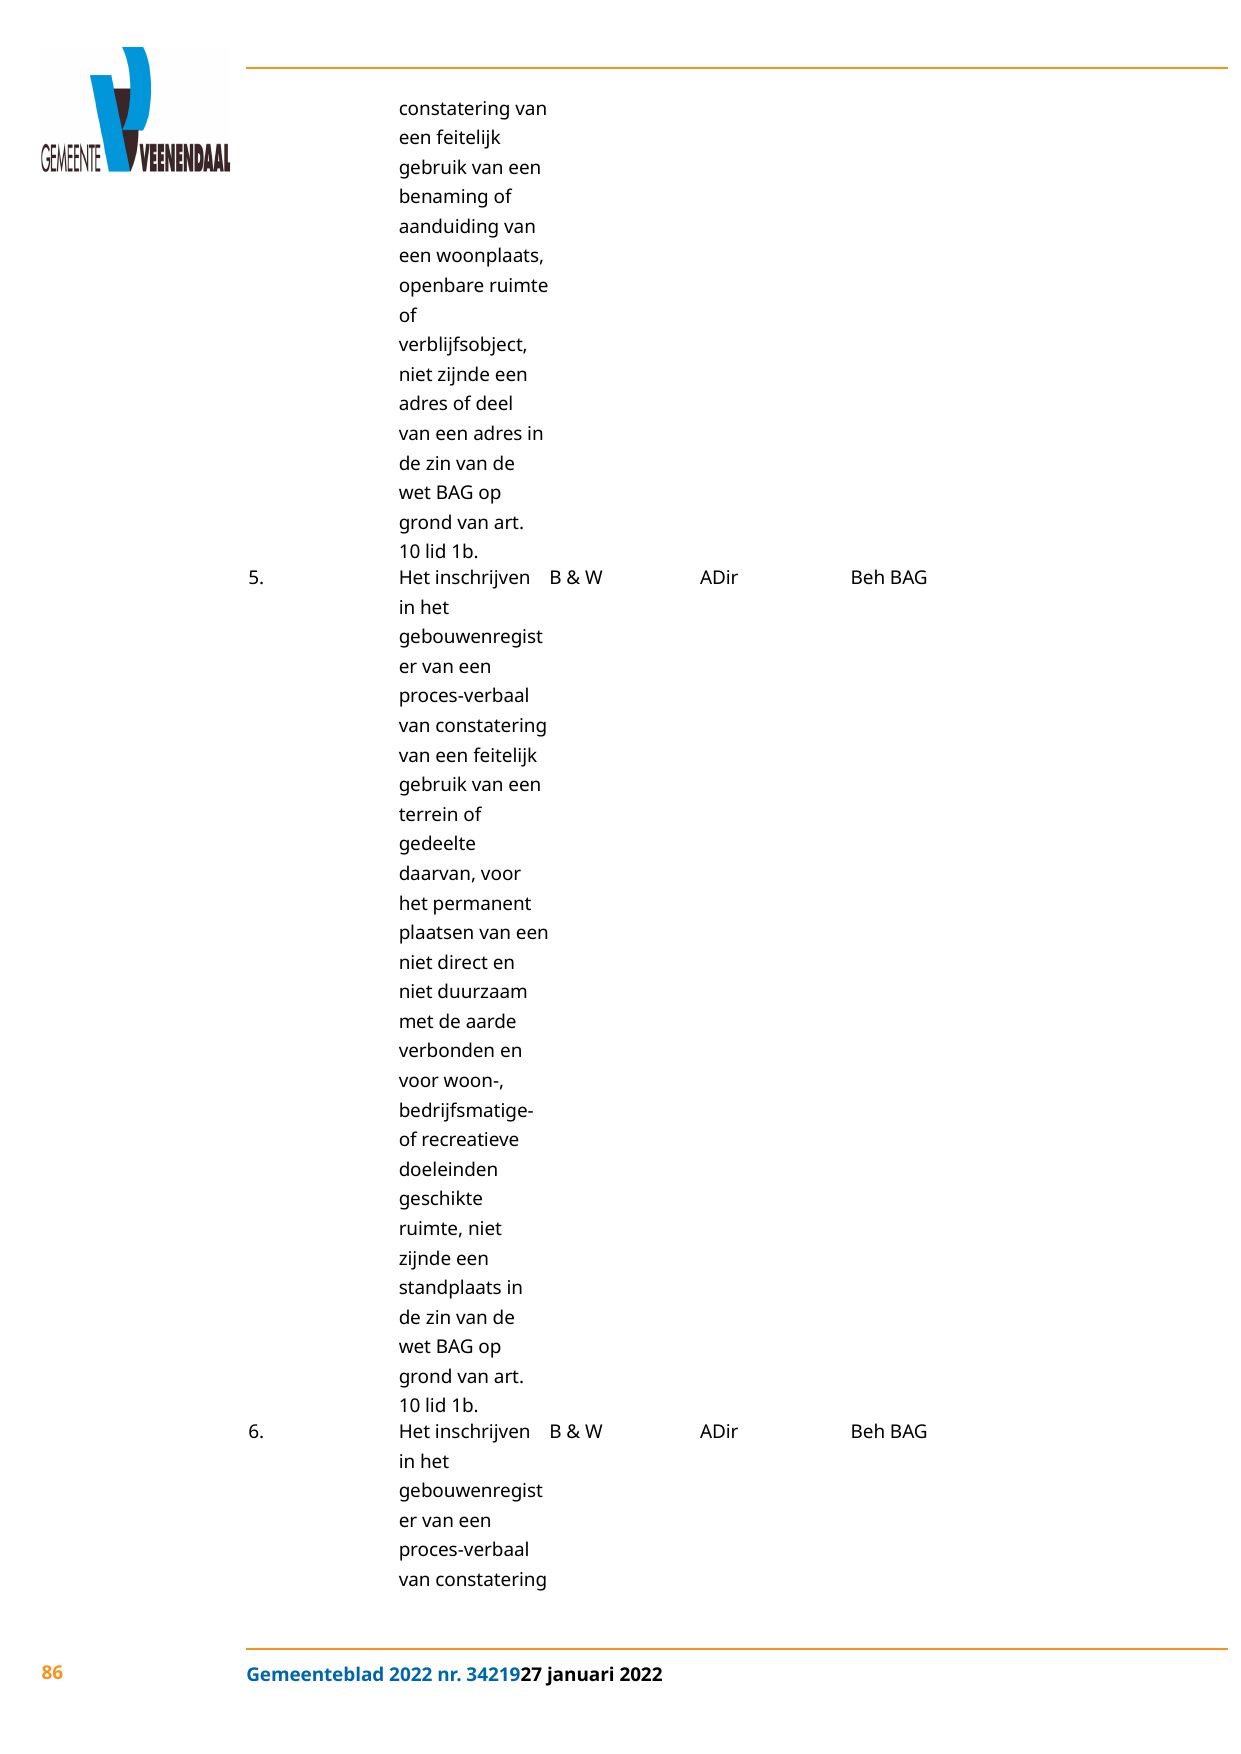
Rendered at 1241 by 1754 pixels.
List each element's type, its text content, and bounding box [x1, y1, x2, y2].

table_cell [1001, 564, 1152, 1418]
table_header [549, 95, 700, 564]
table_header [1001, 95, 1152, 564]
table_cell B & W [549, 1418, 700, 1592]
table_cell Beh BAG [850, 564, 1001, 1418]
picture [123, 47, 231, 172]
table_cell ADir [700, 564, 850, 1418]
table_cell Het inschrijven in het gebouwenregister van een proces-verbaal van constatering van een feitelijk gebruik van een terrein of gedeelte daarvan, voor het permanent plaatsen van een niet direct en niet duurzaam met de aarde verbonden en voor woon-, bedrijfsmatige- of recreatieve doeleinden geschikte ruimte, niet zijnde een standplaats in de zin van de wet BAG op grond van art. 10 lid 1b. [399, 564, 549, 1418]
table_header [850, 95, 1001, 564]
table_header [248, 95, 398, 564]
table_cell B & W [549, 564, 700, 1418]
table_cell [248, 564, 398, 1418]
table_cell Beh BAG [850, 1418, 1001, 1592]
picture [41, 47, 130, 172]
table_header constatering van een feitelijk gebruik van een benaming of aanduiding van een woonplaats, openbare ruimte of verblijfsobject, niet zijnde een adres of deel van een adres in de zin van de wet BAG op grond van art. 10 lid 1b. [399, 95, 549, 564]
table_header [700, 95, 850, 564]
table_cell [1001, 1418, 1152, 1592]
table_cell [248, 1418, 398, 1592]
table_cell Het inschrijven in het gebouwenregister van een proces-verbaal van constatering [399, 1418, 549, 1592]
table_cell ADir [700, 1418, 850, 1592]
